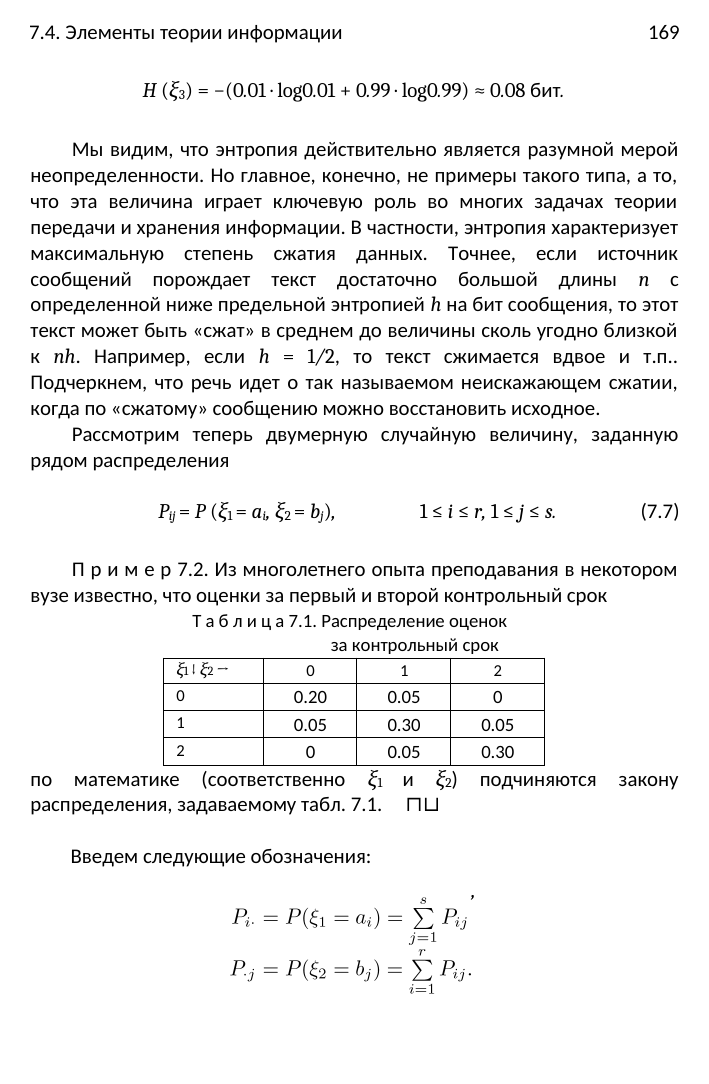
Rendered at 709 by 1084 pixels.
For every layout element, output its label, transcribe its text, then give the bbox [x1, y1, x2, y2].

table_cell 0.05 [451, 711, 544, 737]
table_cell 0.05 [357, 684, 450, 710]
table_cell 0 [164, 684, 263, 710]
table_header 2 [451, 659, 544, 682]
text по математике (соответственно ξ1 и ξ2) подчиняются закону распределения, задаваемому табл. 7.1. ⊓⊔ [30, 766, 679, 817]
text Введем следующие обозначения: [70, 843, 679, 868]
text , [107, 878, 599, 994]
table_cell 0.05 [357, 738, 450, 765]
text Т а б л и ц а 7.1. Распределение оценок [29, 609, 670, 632]
table_cell 0 [264, 738, 356, 765]
text П р и м е р 7.2. Из многолетнего опыта преподавания в некотором вузе известно, что оценки за первый и второй контрольный срок [30, 557, 679, 608]
text Pij = P (ξ1 = ai, ξ2 = bj), 1 ≤ i ≤ r, 1 ≤ j ≤ s. (7.7) [29, 496, 681, 524]
table_cell 2 [164, 738, 263, 765]
table_cell 0.05 [264, 711, 356, 737]
text за контрольный срок [150, 633, 679, 656]
table_cell 0 [451, 684, 544, 710]
table_cell 0.30 [451, 738, 544, 765]
table_header 1 [357, 659, 450, 682]
table_header 0 [264, 659, 356, 682]
text Мы видим, что энтропия действительно является разумной мерой неопределенности. Но главное, конечно, не примеры такого типа, а то, что эта величина играет ключевую роль во многих задачах теории передачи и хранения информации. В частности, энтропия характеризует максимальную степень сжатия данных. Точнее, если источник сообщений порождает текст достаточно большой длины n с определенной ниже предельной энтропией h на бит сообщения, то этот текст может быть «сжат» в среднем до величины сколь угодно близкой к nh. Например, если h = 1/2, то текст сжимается вдвое и т.п.. Подчеркнем, что речь идет о так называемом неискажающем сжатии, когда по «сжатому» сообщению можно восстановить исходное. [30, 137, 679, 420]
table_cell 0.20 [264, 684, 356, 710]
text H (ξ3) = −(0.01 · log0.01 + 0.99 · log0.99) ≈ 0.08 бит. [50, 78, 658, 103]
table_cell 1 [164, 711, 263, 737]
table_cell 0.30 [357, 711, 450, 737]
text Рассмотрим теперь двумерную случайную величину, заданную рядом распределения [30, 421, 679, 473]
table_header ξ1 ↓ ξ2 → [164, 659, 263, 682]
